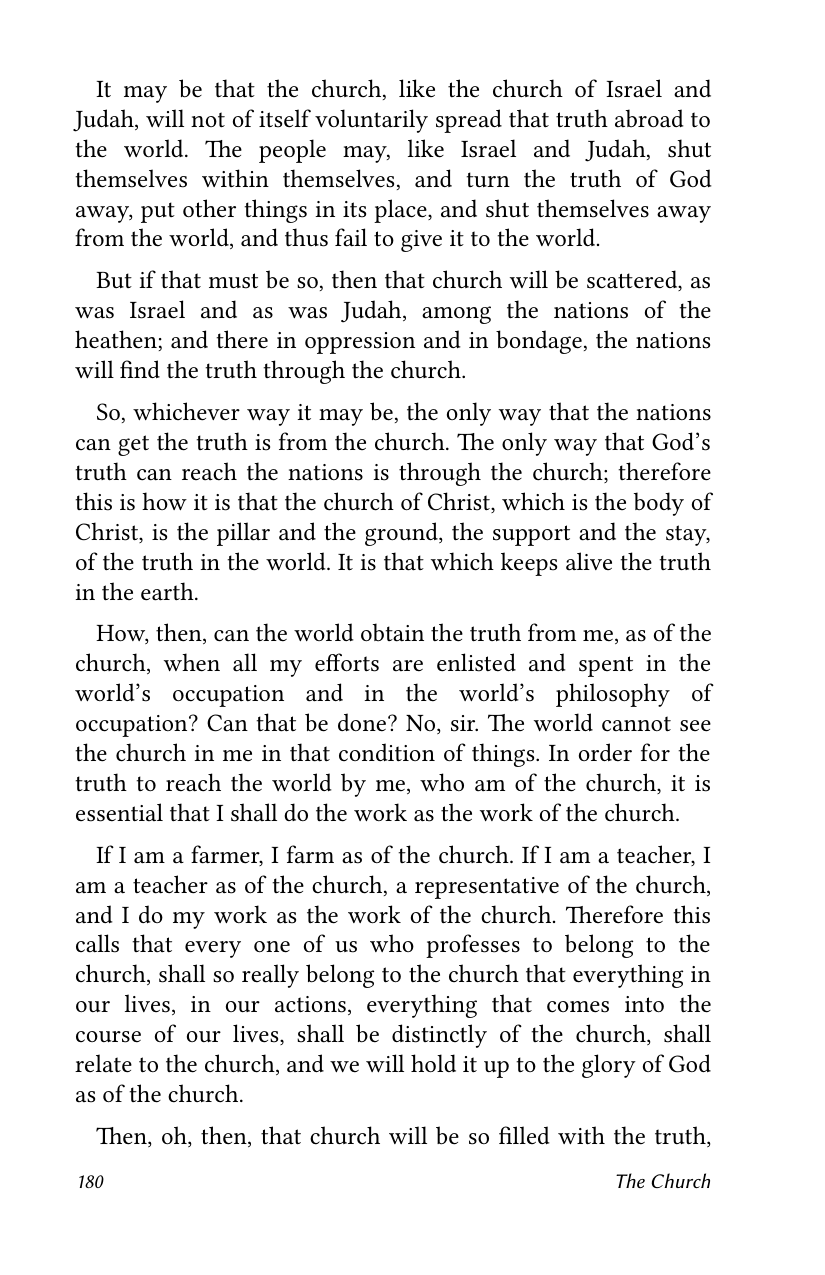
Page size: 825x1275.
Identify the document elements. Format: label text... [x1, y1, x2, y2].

text If I am a farmer, I farm as of the church. If I am a teacher, I am a teacher as of the church, a representative of the church, and I do my work as the work of the church. Therefore this calls that every one of us who professes to belong to the church, shall so really belong to the church that everything in our lives, in our actions, everything that comes into the course of our lives, shall be distinctly of the church, shall relate to the church, and we will hold it up to the glory of God as of the church. [75, 841, 712, 1108]
text But if that must be so, then that church will be scattered, as was Israel and as was Judah, among the nations of the heathen; and there in oppression and in bondage, the nations will find the truth through the church. [75, 266, 712, 385]
text How, then, can the world obtain the truth from me, as of the church, when all my efforts are enlisted and spent in the world’s occupation and in the world’s philosophy of occupation? Can that be done? No, sir. The world cannot see the church in me in that condition of things. In order for the truth to reach the world by me, who am of the church, it is essential that I shall do the work as the work of the church. [75, 619, 712, 827]
text So, whichever way it may be, the only way that the nations can get the truth is from the church. The only way that God’s truth can reach the nations is through the church; therefore this is how it is that the church of Christ, which is the body of Christ, is the pillar and the ground, the support and the stay, of the truth in the world. It is that which keeps alive the truth in the earth. [75, 398, 712, 606]
text Then, oh, then, that church will be so filled with the truth, [75, 1122, 712, 1151]
text It may be that the church, like the church of Israel and Judah, will not of itself voluntarily spread that truth abroad to the world. The people may, like Israel and Judah, shut themselves within themselves, and turn the truth of God away, put other things in its place, and shut themselves away from the world, and thus fail to give it to the world. [75, 75, 712, 253]
